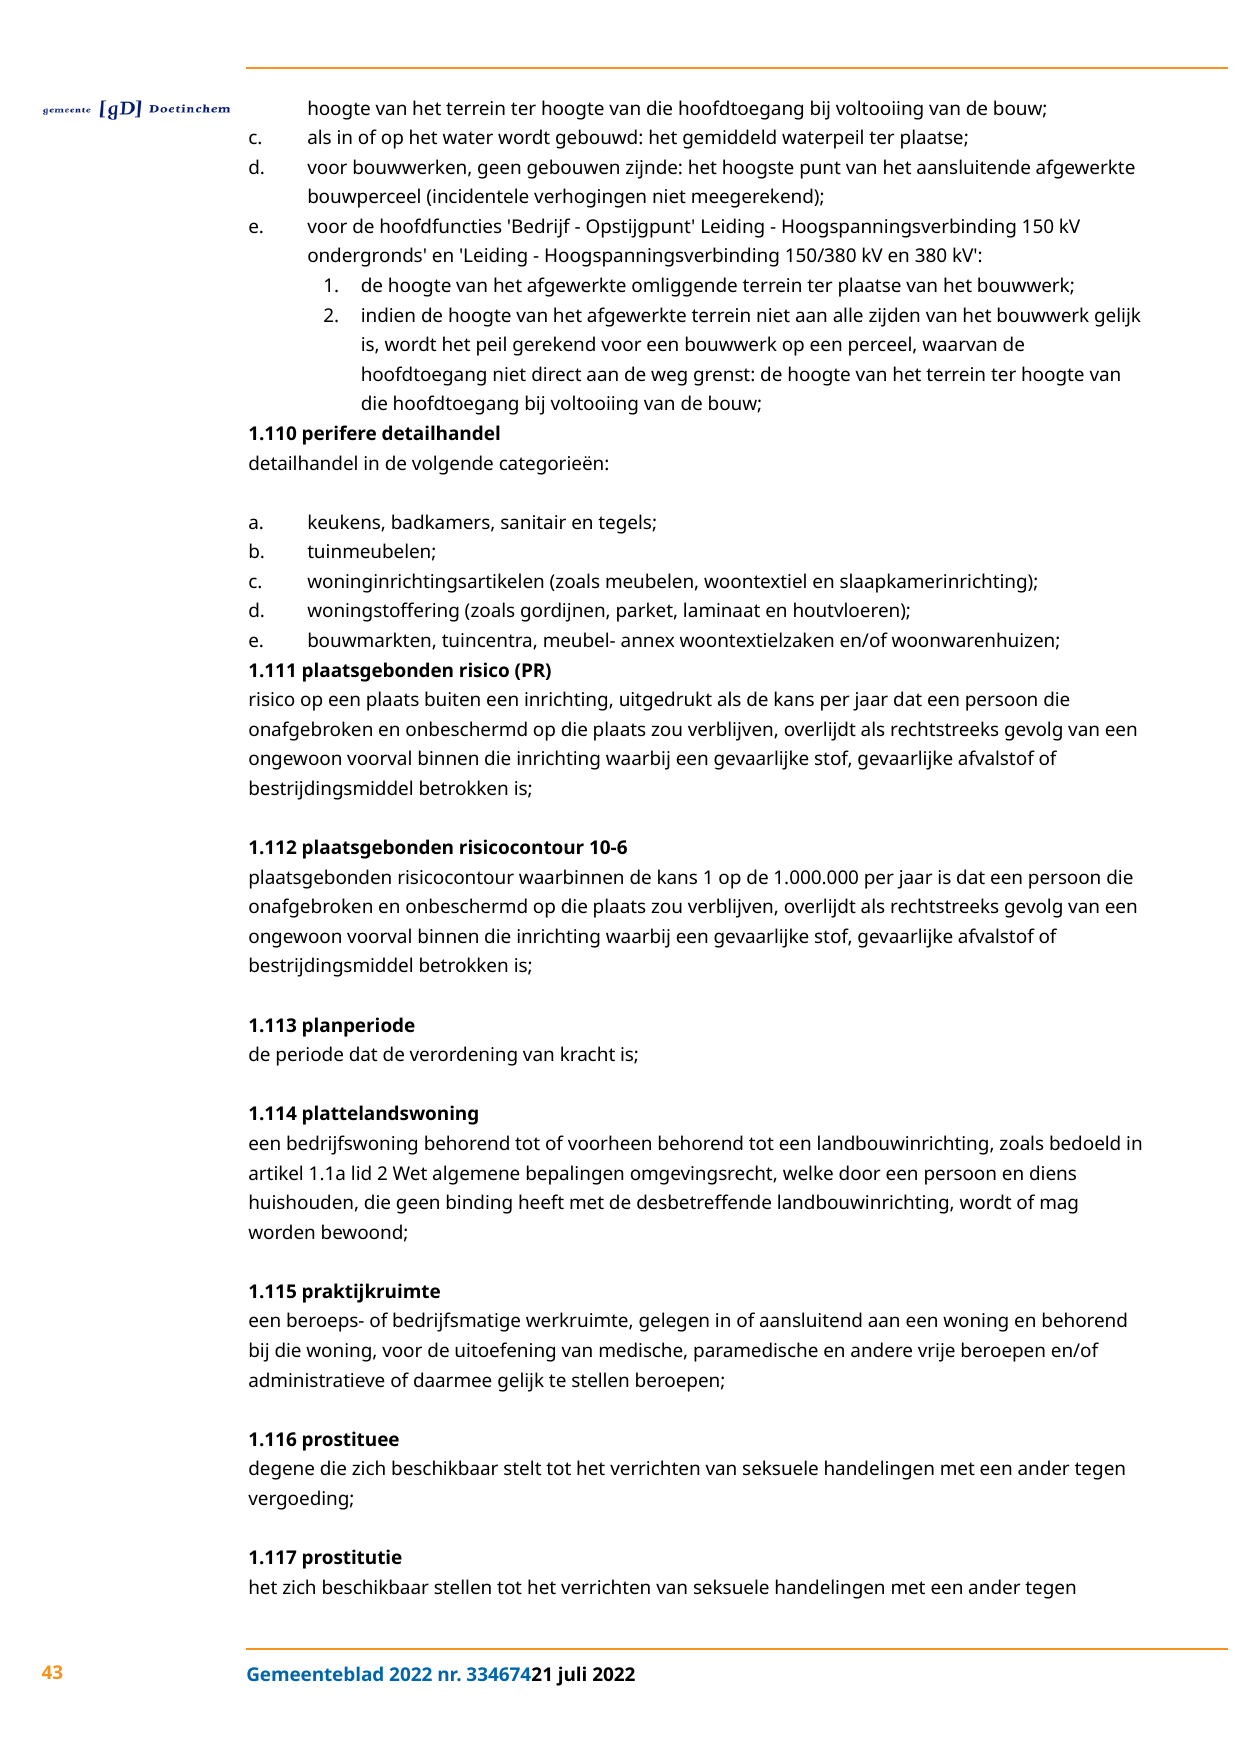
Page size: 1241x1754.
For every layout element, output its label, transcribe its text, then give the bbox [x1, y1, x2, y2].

list voor de hoofdfuncties 'Bedrijf - Opstijgpunt' Leiding - Hoogspanningsverbinding 150 kV ondergronds' en 'Leiding - Hoogspanningsverbinding 150/380 kV en 380 kV': [248, 213, 1152, 268]
text detailhandel in de volgende categorieën: [248, 450, 1152, 476]
text een bedrijfswoning behorend tot of voorheen behorend tot een landbouwinrichting, zoals bedoeld in artikel 1.1a lid 2 Wet algemene bepalingen omgevingsrecht, welke door een persoon en diens huishouden, die geen binding heeft met de desbetreffende landbouwinrichting, wordt of mag worden bewoond; [248, 1130, 1152, 1245]
text 1.111 plaatsgebonden risico (PR) [248, 657, 1152, 683]
list de hoogte van het afgewerkte omliggende terrein ter plaatse van het bouwwerk; [323, 272, 1152, 298]
text risico op een plaats buiten een inrichting, uitgedrukt als de kans per jaar dat een persoon die onafgebroken en onbeschermd op die plaats zou verblijven, overlijdt als rechtstreeks gevolg van een ongewoon voorval binnen die inrichting waarbij een gevaarlijke stof, gevaarlijke afvalstof of bestrijdingsmiddel betrokken is; [248, 686, 1152, 801]
list woninginrichtingsartikelen (zoals meubelen, woontextiel en slaapkamerinrichting); [248, 568, 1152, 594]
picture [41, 47, 231, 172]
list keukens, badkamers, sanitair en tegels; [248, 509, 1152, 535]
list hoogte van het terrein ter hoogte van die hoofdtoegang bij voltooiing van de bouw; [248, 95, 1152, 121]
text 1.117 prostitutie [248, 1544, 1152, 1570]
text 1.116 prostituee [248, 1426, 1152, 1452]
list bouwmarkten, tuincentra, meubel- annex woontextielzaken en/of woonwarenhuizen; [248, 627, 1152, 653]
text de periode dat de verordening van kracht is; [248, 1041, 1152, 1067]
list als in of op het water wordt gebouwd: het gemiddeld waterpeil ter plaatse; [248, 124, 1152, 150]
text degene die zich beschikbaar stelt tot het verrichten van seksuele handelingen met een ander tegen vergoeding; [248, 1456, 1152, 1511]
list indien de hoogte van het afgewerkte terrein niet aan alle zijden van het bouwwerk gelijk is, wordt het peil gerekend voor een bouwwerk op een perceel, waarvan de hoofdtoegang niet direct aan de weg grenst: de hoogte van het terrein ter hoogte van die hoofdtoegang bij voltooiing van de bouw; [323, 302, 1152, 416]
text 1.110 perifere detailhandel [248, 420, 1152, 446]
text 1.112 plaatsgebonden risicocontour 10-6 [248, 834, 1152, 860]
text een beroeps- of bedrijfsmatige werkruimte, gelegen in of aansluitend aan een woning en behorend bij die woning, voor de uitoefening van medische, paramedische en andere vrije beroepen en/of administratieve of daarmee gelijk te stellen beroepen; [248, 1308, 1152, 1393]
text het zich beschikbaar stellen tot het verrichten van seksuele handelingen met een ander tegen [248, 1574, 1152, 1600]
text 1.113 planperiode [248, 1012, 1152, 1038]
list woningstoffering (zoals gordijnen, parket, laminaat en houtvloeren); [248, 598, 1152, 623]
text plaatsgebonden risicocontour waarbinnen de kans 1 op de 1.000.000 per jaar is dat een persoon die onafgebroken en onbeschermd op die plaats zou verblijven, overlijdt als rechtstreeks gevolg van een ongewoon voorval binnen die inrichting waarbij een gevaarlijke stof, gevaarlijke afvalstof of bestrijdingsmiddel betrokken is; [248, 864, 1152, 978]
list voor bouwwerken, geen gebouwen zijnde: het hoogste punt van het aansluitende afgewerkte bouwperceel (incidentele verhogingen niet meegerekend); [248, 154, 1152, 209]
text 1.114 plattelandswoning [248, 1101, 1152, 1126]
list tuinmeubelen; [248, 538, 1152, 564]
text 1.115 praktijkruimte [248, 1278, 1152, 1304]
